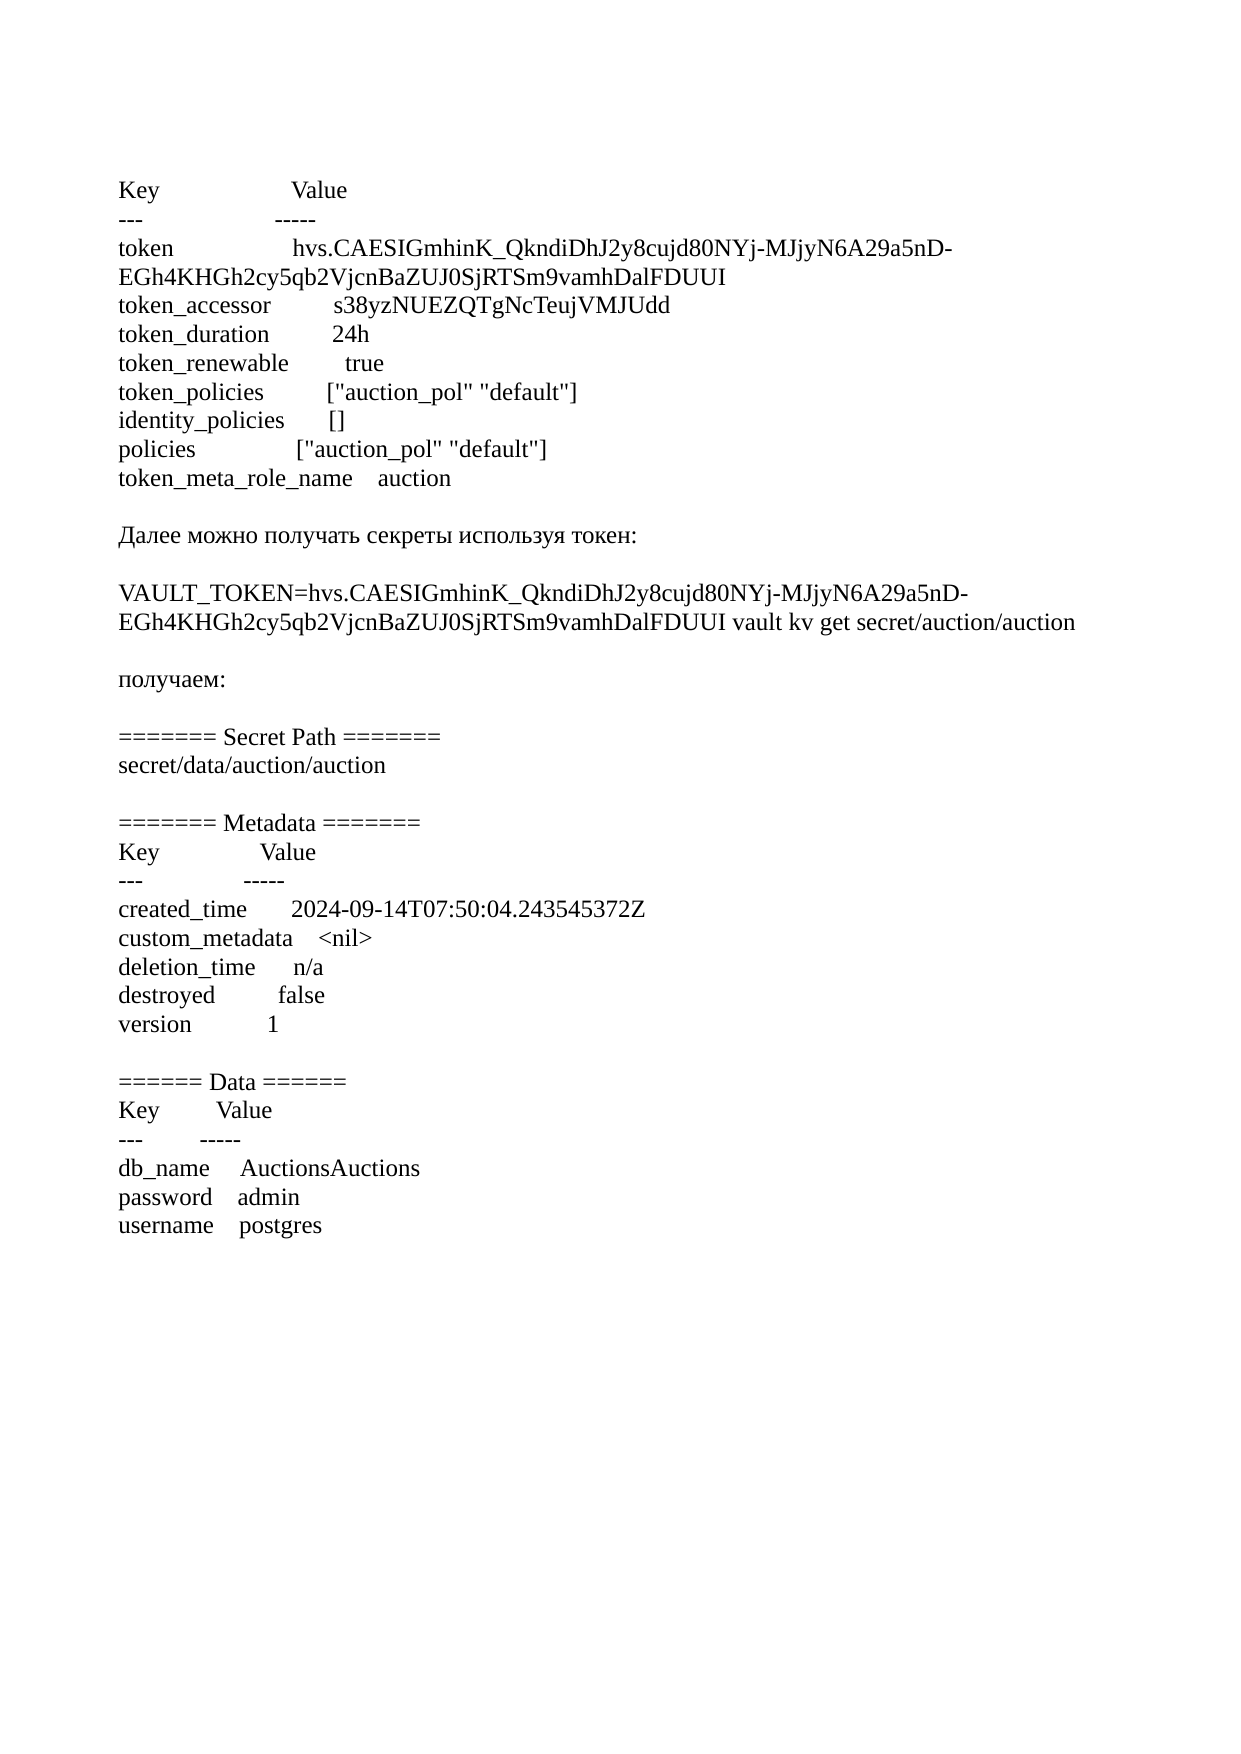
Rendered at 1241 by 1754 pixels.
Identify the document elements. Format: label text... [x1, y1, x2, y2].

text destroyed false [118, 981, 1122, 1009]
text Key Value [118, 837, 1122, 866]
text token_meta_role_name auction [118, 463, 1122, 492]
text token hvs.CAESIGmhinK_QkndiDhJ2y8cujd80NYj-MJjyN6A29a5nD-EGh4KHGh2cy5qb2VjcnBaZUJ0SjRTSm9vamhDalFDUUI [118, 233, 1122, 291]
text db_name AuctionsAuctions [118, 1153, 1122, 1182]
text token_policies ["auction_pol" "default"] [118, 377, 1122, 406]
text secret/data/auction/auction [118, 751, 1122, 779]
text получаем: [118, 664, 1122, 693]
text username postgres [118, 1211, 1122, 1239]
text token_renewable true [118, 348, 1122, 377]
text --- ----- [118, 204, 1122, 233]
text deletion_time n/a [118, 952, 1122, 981]
text password admin [118, 1182, 1122, 1211]
text version 1 [118, 1009, 1122, 1038]
text identity_policies [] [118, 406, 1122, 434]
text ======= Secret Path ======= [118, 722, 1122, 751]
text Key Value [118, 1096, 1122, 1124]
text custom_metadata <nil> [118, 923, 1122, 952]
text token_duration 24h [118, 319, 1122, 348]
text token_accessor s38yzNUEZQTgNcTeujVMJUdd [118, 291, 1122, 319]
text ====== Data ====== [118, 1067, 1122, 1096]
text ======= Metadata ======= [118, 808, 1122, 837]
text Key Value [118, 176, 1122, 204]
text Далее можно получать секреты используя токен: [118, 521, 1122, 549]
text VAULT_TOKEN=hvs.CAESIGmhinK_QkndiDhJ2y8cujd80NYj-MJjyN6A29a5nD-EGh4KHGh2cy5qb2VjcnBaZUJ0SjRTSm9vamhDalFDUUI vault kv get secret/auction/auction [118, 578, 1122, 636]
text created_time 2024-09-14T07:50:04.243545372Z [118, 894, 1122, 923]
text --- ----- [118, 866, 1122, 894]
text policies ["auction_pol" "default"] [118, 434, 1122, 463]
text --- ----- [118, 1124, 1122, 1153]
